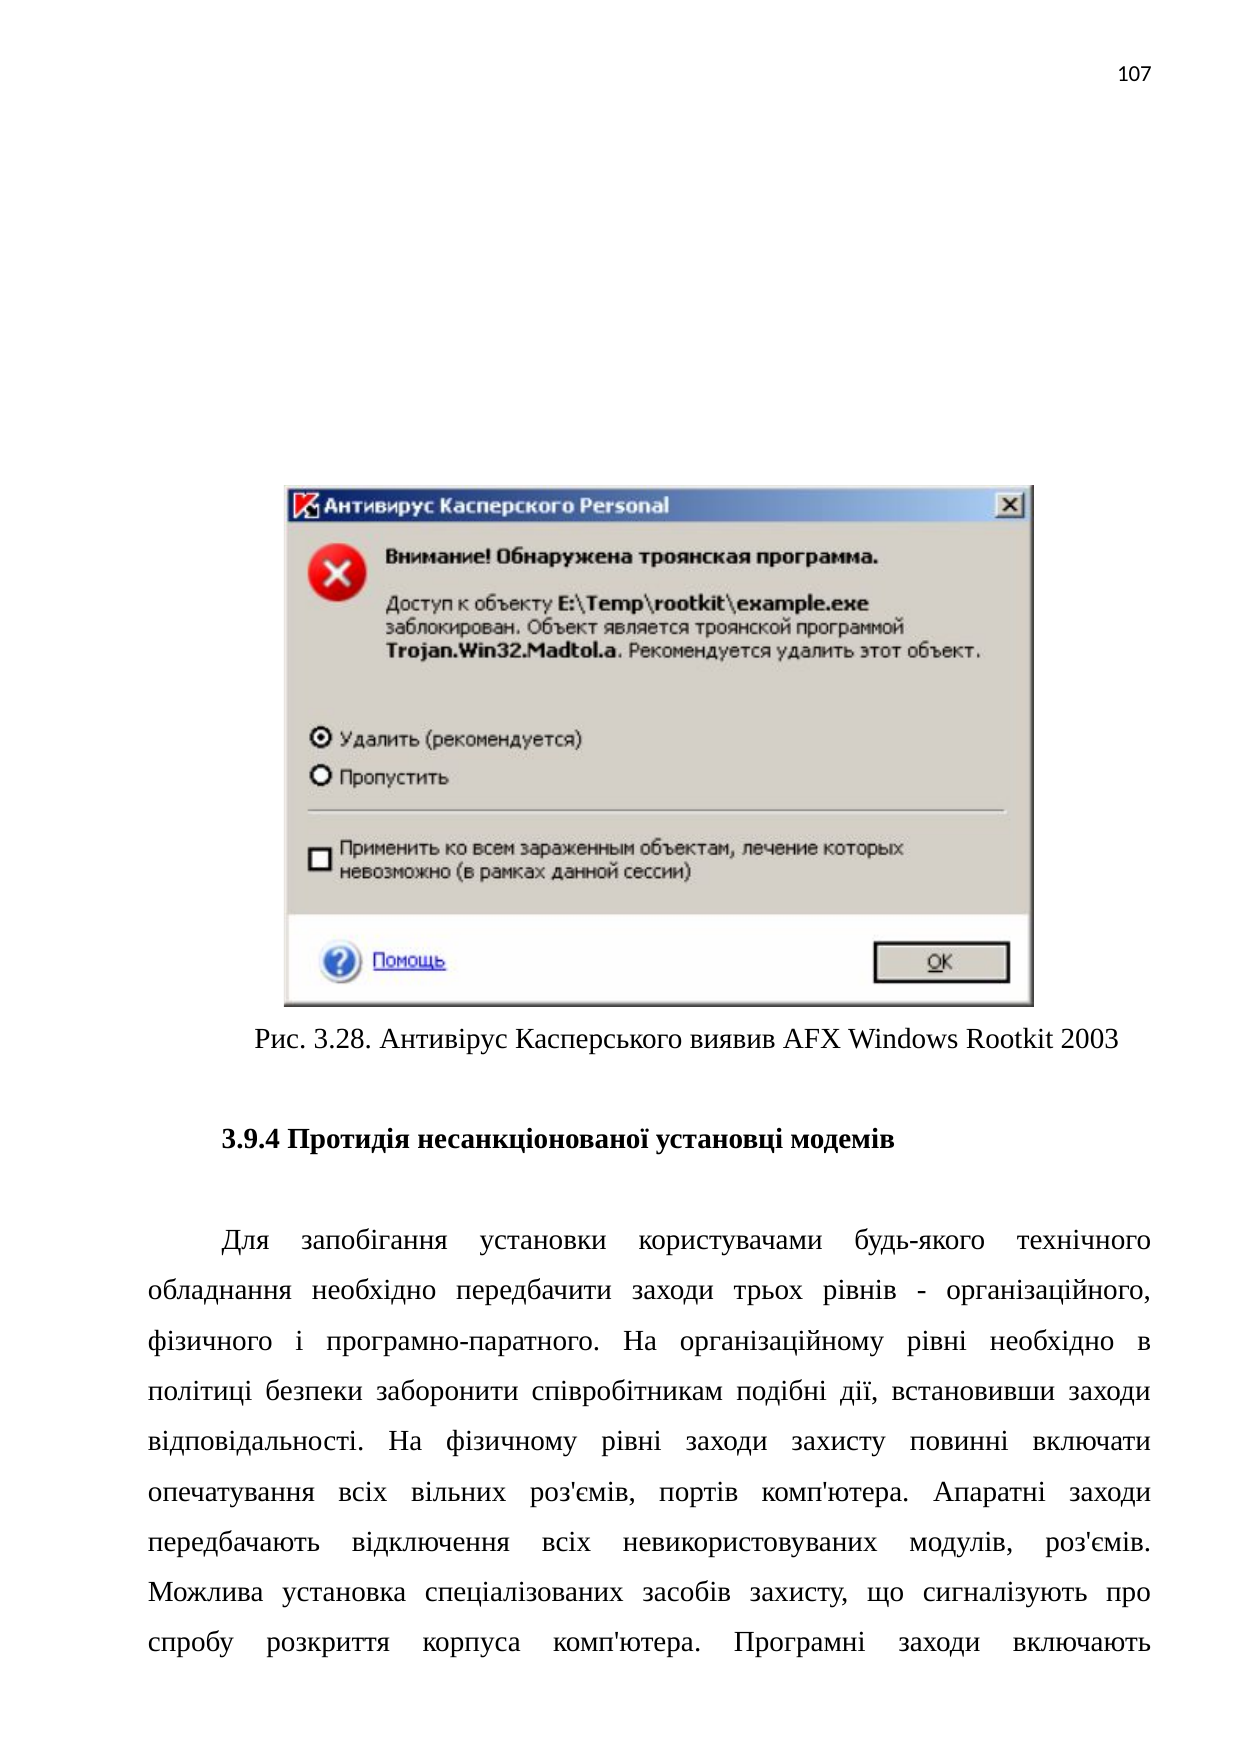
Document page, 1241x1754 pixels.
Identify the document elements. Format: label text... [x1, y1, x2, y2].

text Для запобігання установки користувачами будь-якого технічного обладнання необхідно передбачити заходи трьох рівнів - організаційного, фізичного і програмно-паратного. На організаційному рівні необхідно в політиці безпеки заборонити співробітникам подібні дії, встановивши заходи відповідальності. На фізичному рівні заходи захисту повинні включати опечатування всіх вільних роз'ємів, портів комп'ютера. Апаратні заходи передбачають відключення всіх невикористовуваних модулів, роз'ємів. Можлива установка спеціалізованих засобів захисту, що сигналізують про спробу розкриття корпуса комп'ютера. Програмні заходи включають [148, 1222, 1152, 1658]
text 3.9.4 Протидія несанкціонованої установці модемів [148, 1121, 1152, 1155]
picture [283, 485, 1034, 1007]
text Рис. 3.28. Антивірус Касперського виявив AFX Windows Rootkit 2003 [148, 1021, 1152, 1054]
